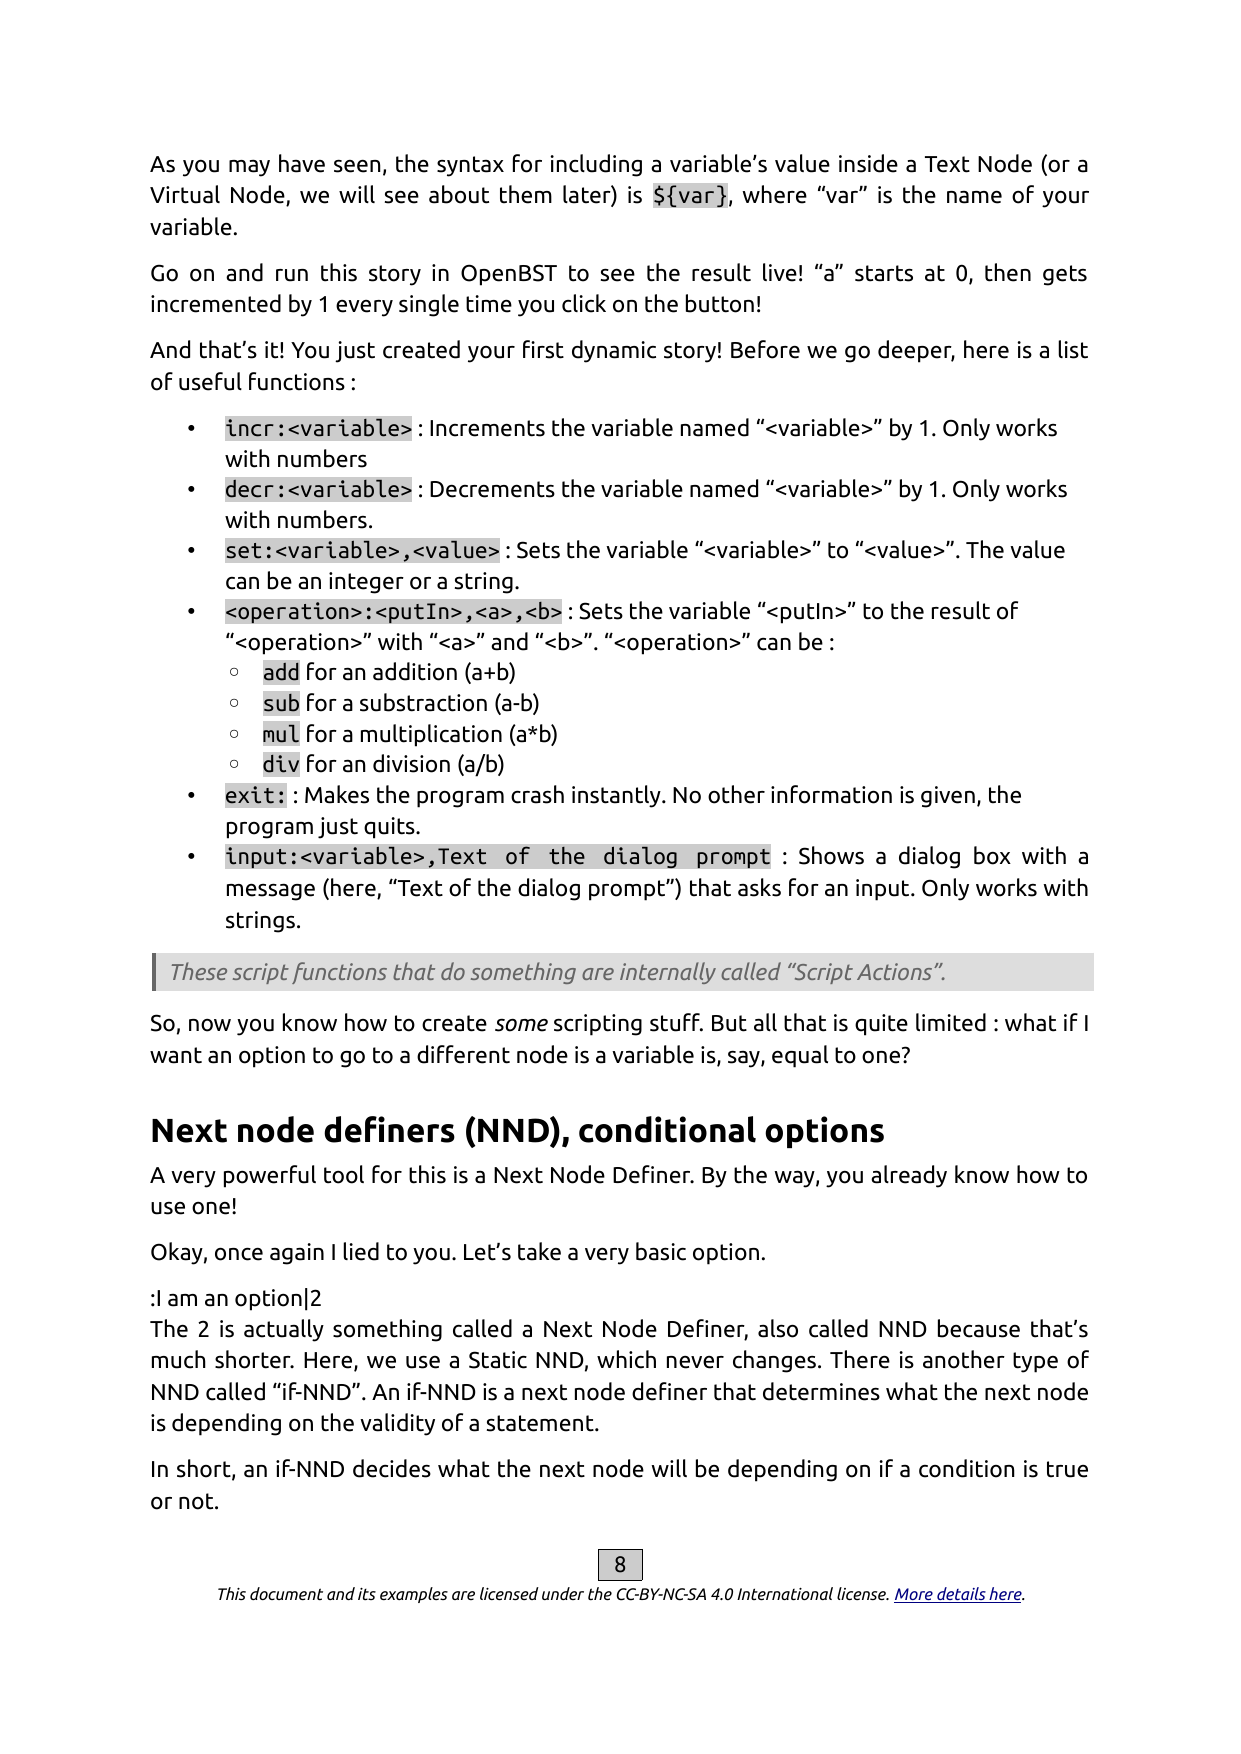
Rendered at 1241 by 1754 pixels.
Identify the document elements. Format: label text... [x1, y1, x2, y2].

text A very powerful tool for this is a Next Node Definer. By the way, you already know how to use one! [150, 1161, 1090, 1219]
list mul for a multiplication (a*b) [225, 720, 1090, 747]
list exit: : Makes the program crash instantly. No other information is given, the program just quits. [187, 782, 1090, 839]
text Go on and run this story in OpenBST to see the result live! “a” starts at 0, then gets incremented by 1 every single time you click on the button! [150, 259, 1090, 317]
list add for an addition (a+b) [225, 658, 1090, 685]
text As you may have seen, the syntax for including a variable’s value inside a Text Node (or a Virtual Node, we will see about them later) is ${var}, where “var” is the name of your variable. [150, 150, 1090, 239]
list div for an division (a/b) [225, 751, 1090, 778]
text In short, an if-NND decides what the next node will be depending on if a condition is true or not. [150, 1456, 1090, 1514]
list incr:<variable> : Increments the variable named “<variable>” by 1. Only works with numbers [187, 415, 1090, 472]
text :I am an option|2 [150, 1285, 1090, 1311]
text The 2 is actually something called a Next Node Definer, also called NND because that’s much shorter. Here, we use a Static NND, which never changes. There is another type of NND called “if-NND”. An if-NND is a next node definer that determines what the next node is depending on the validity of a statement. [150, 1315, 1090, 1436]
list <operation>:<putIn>,<a>,<b> : Sets the variable “<putIn>” to the result of “<operation>” with “<a>” and “<b>”. “<operation>” can be : [187, 597, 1090, 654]
list input:<variable>,Text of the dialog prompt : Shows a dialog box with a message (here, “Text of the dialog prompt”) that asks for an input. Only works with strings. [187, 843, 1090, 933]
list set:<variable>,<value> : Sets the variable “<variable>” to “<value>”. The value can be an integer or a string. [187, 537, 1090, 594]
list decr:<variable> : Decrements the variable named “<variable>” by 1. Only works with numbers. [187, 476, 1090, 533]
text And that’s it! You just created your first dynamic story! Before we go deeper, here is a list of useful functions : [150, 337, 1090, 395]
subtitle Next node definers (NND), conditional options [150, 1110, 1090, 1148]
list sub for a substraction (a-b) [225, 689, 1090, 716]
text So, now you know how to create some scripting stuff. But all that is quite limited : what if I want an option to go to a different node is a variable is, say, equal to one? [150, 1009, 1090, 1067]
text Okay, once again I lied to you. Let’s take a very basic option. [150, 1239, 1090, 1265]
text These script functions that do something are internally called “Script Actions”. [156, 953, 1090, 991]
